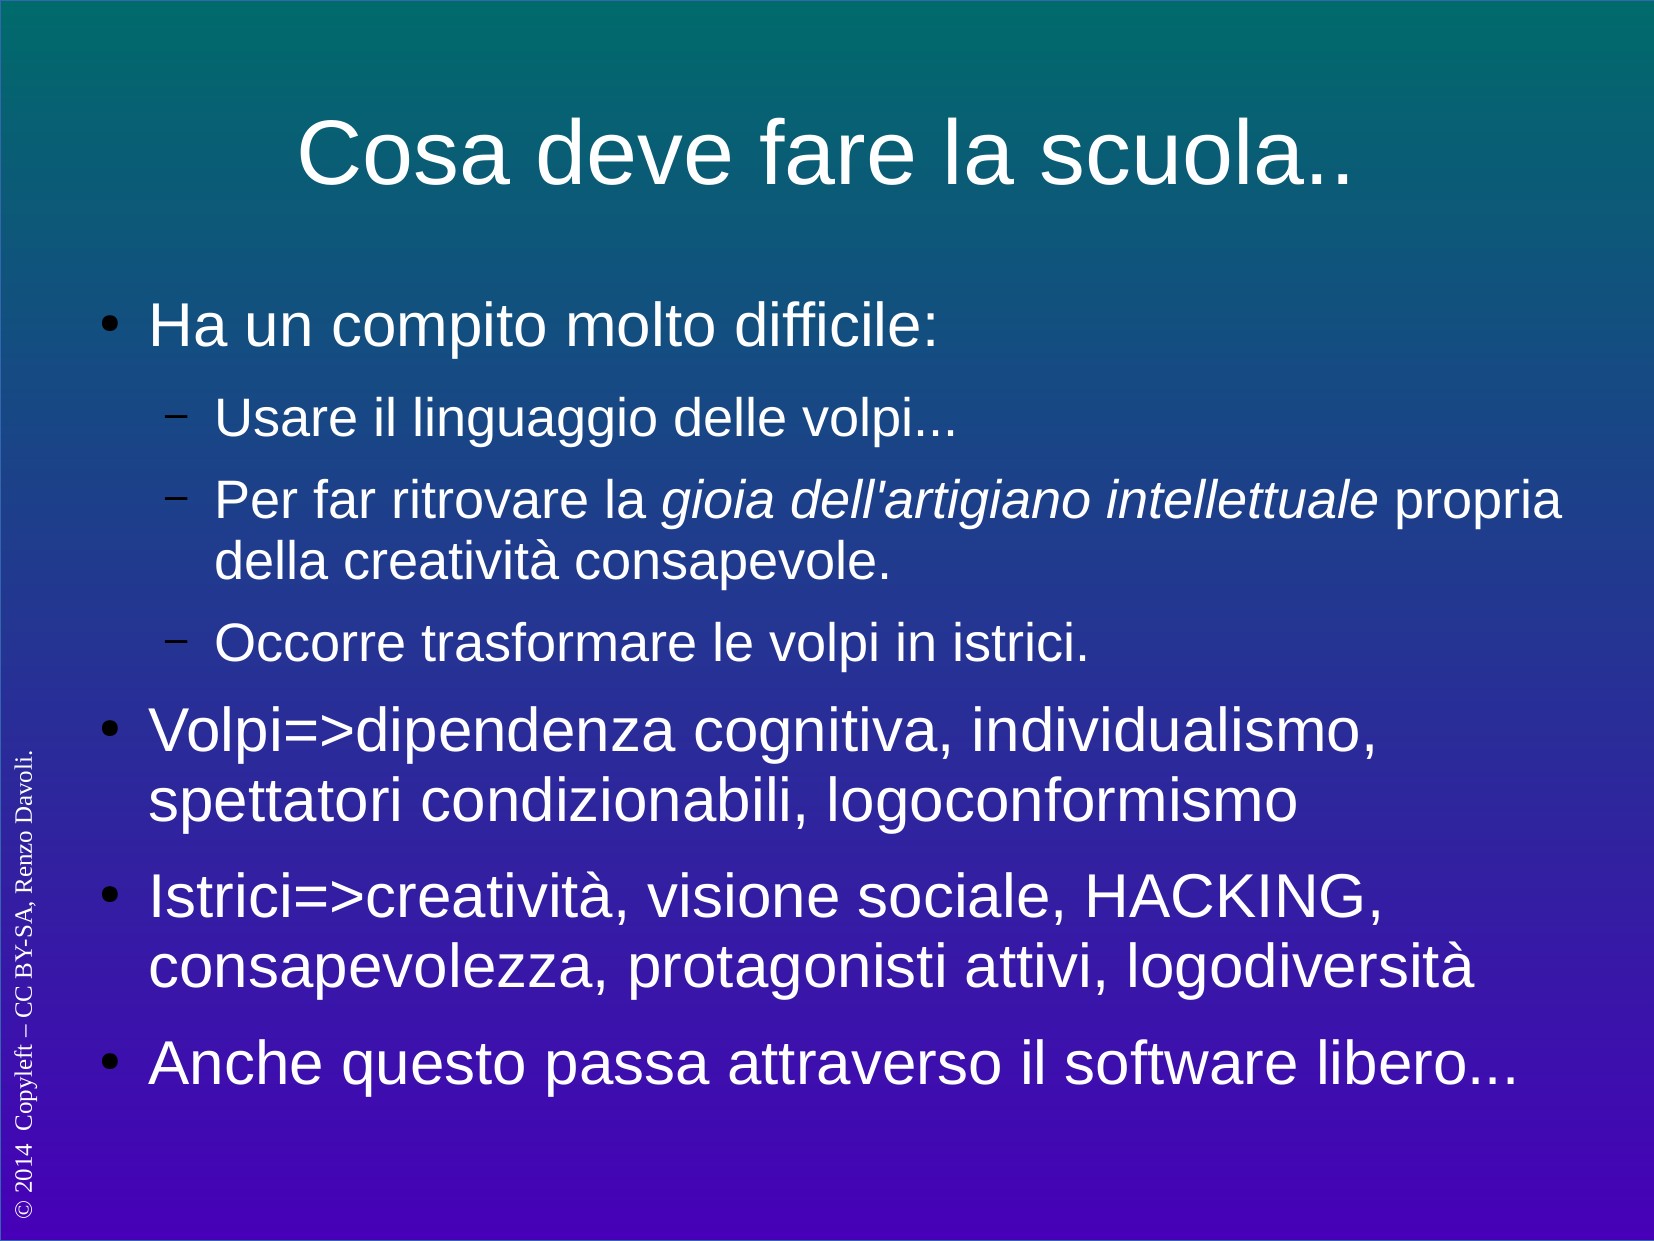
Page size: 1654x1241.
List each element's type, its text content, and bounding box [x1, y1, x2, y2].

title Cosa deve fare la scuola.. [82, 56, 1571, 250]
list Ha un compito molto difficile: Usare il linguaggio delle volpi... Per far ritrovare la gioia dell'artigiano intellettuale propria della creatività consapevole. Occorre trasformare le volpi in istrici. Volpi=>dipendenza cognitiva, individualismo, spettatori condizionabili, logoconformismo Istrici=>creatività, visione sociale, HACKING, consapevolezza, protagonisti attivi, logodiversità Anche questo passa attraverso il software libero... [82, 290, 1571, 1109]
